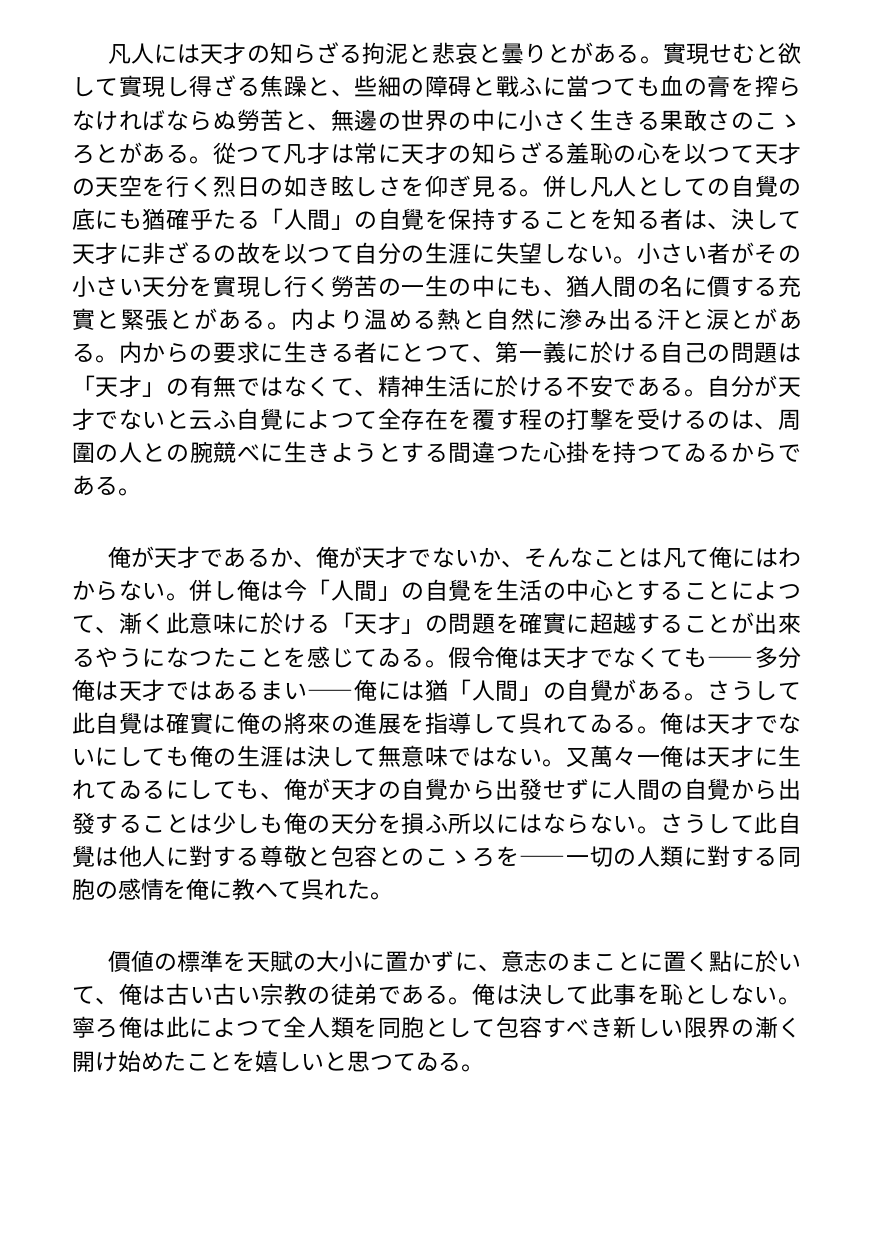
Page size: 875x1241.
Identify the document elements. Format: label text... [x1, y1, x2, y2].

text 價値の標準を天賦の大小に置かずに、意志のまことに置く點に於いて、俺は古い古い宗教の徒弟である。俺は決して此事を恥としない。寧ろ俺は此によつて全人類を同胞として包容すべき新しい限界の漸く開け始めたことを嬉しいと思つてゐる。 [72, 944, 802, 1077]
text 俺が天才であるか、俺が天才でないか、そんなことは凡て俺にはわからない。併し俺は今「人間」の自覺を生活の中心とすることによつて、漸く此意味に於ける「天才」の問題を確實に超越することが出來るやうになつたことを感じてゐる。假令俺は天才でなくても――多分俺は天才ではあるまい――俺には猶「人間」の自覺がある。さうして此自覺は確實に俺の將來の進展を指導して呉れてゐる。俺は天才でないにしても俺の生涯は決して無意味ではない。又萬々一俺は天才に生れてゐるにしても、俺が天才の自覺から出發せずに人間の自覺から出發することは少しも俺の天分を損ふ所以にはならない。さうして此自覺は他人に對する尊敬と包容とのこゝろを――一切の人類に對する同胞の感情を俺に教へて呉れた。 [72, 540, 802, 905]
text 凡人には天才の知らざる拘泥と悲哀と曇りとがある。實現せむと欲して實現し得ざる焦躁と、些細の障碍と戰ふに當つても血の膏を搾らなければならぬ勞苦と、無邊の世界の中に小さく生きる果敢さのこゝろとがある。從つて凡才は常に天才の知らざる羞恥の心を以つて天才の天空を行く烈日の如き眩しさを仰ぎ見る。併し凡人としての自覺の底にも猶確乎たる「人間」の自覺を保持することを知る者は、決して天才に非ざるの故を以つて自分の生涯に失望しない。小さい者がその小さい天分を實現し行く勞苦の一生の中にも、猶人間の名に價する充實と緊張とがある。内より温める熱と自然に滲み出る汗と涙とがある。内からの要求に生きる者にとつて、第一義に於ける自己の問題は「天才」の有無ではなくて、精神生活に於ける不安である。自分が天才でないと云ふ自覺によつて全存在を覆す程の打撃を受けるのは、周圍の人との腕競べに生きようとする間違つた心掛を持つてゐるからである。 [72, 36, 802, 501]
